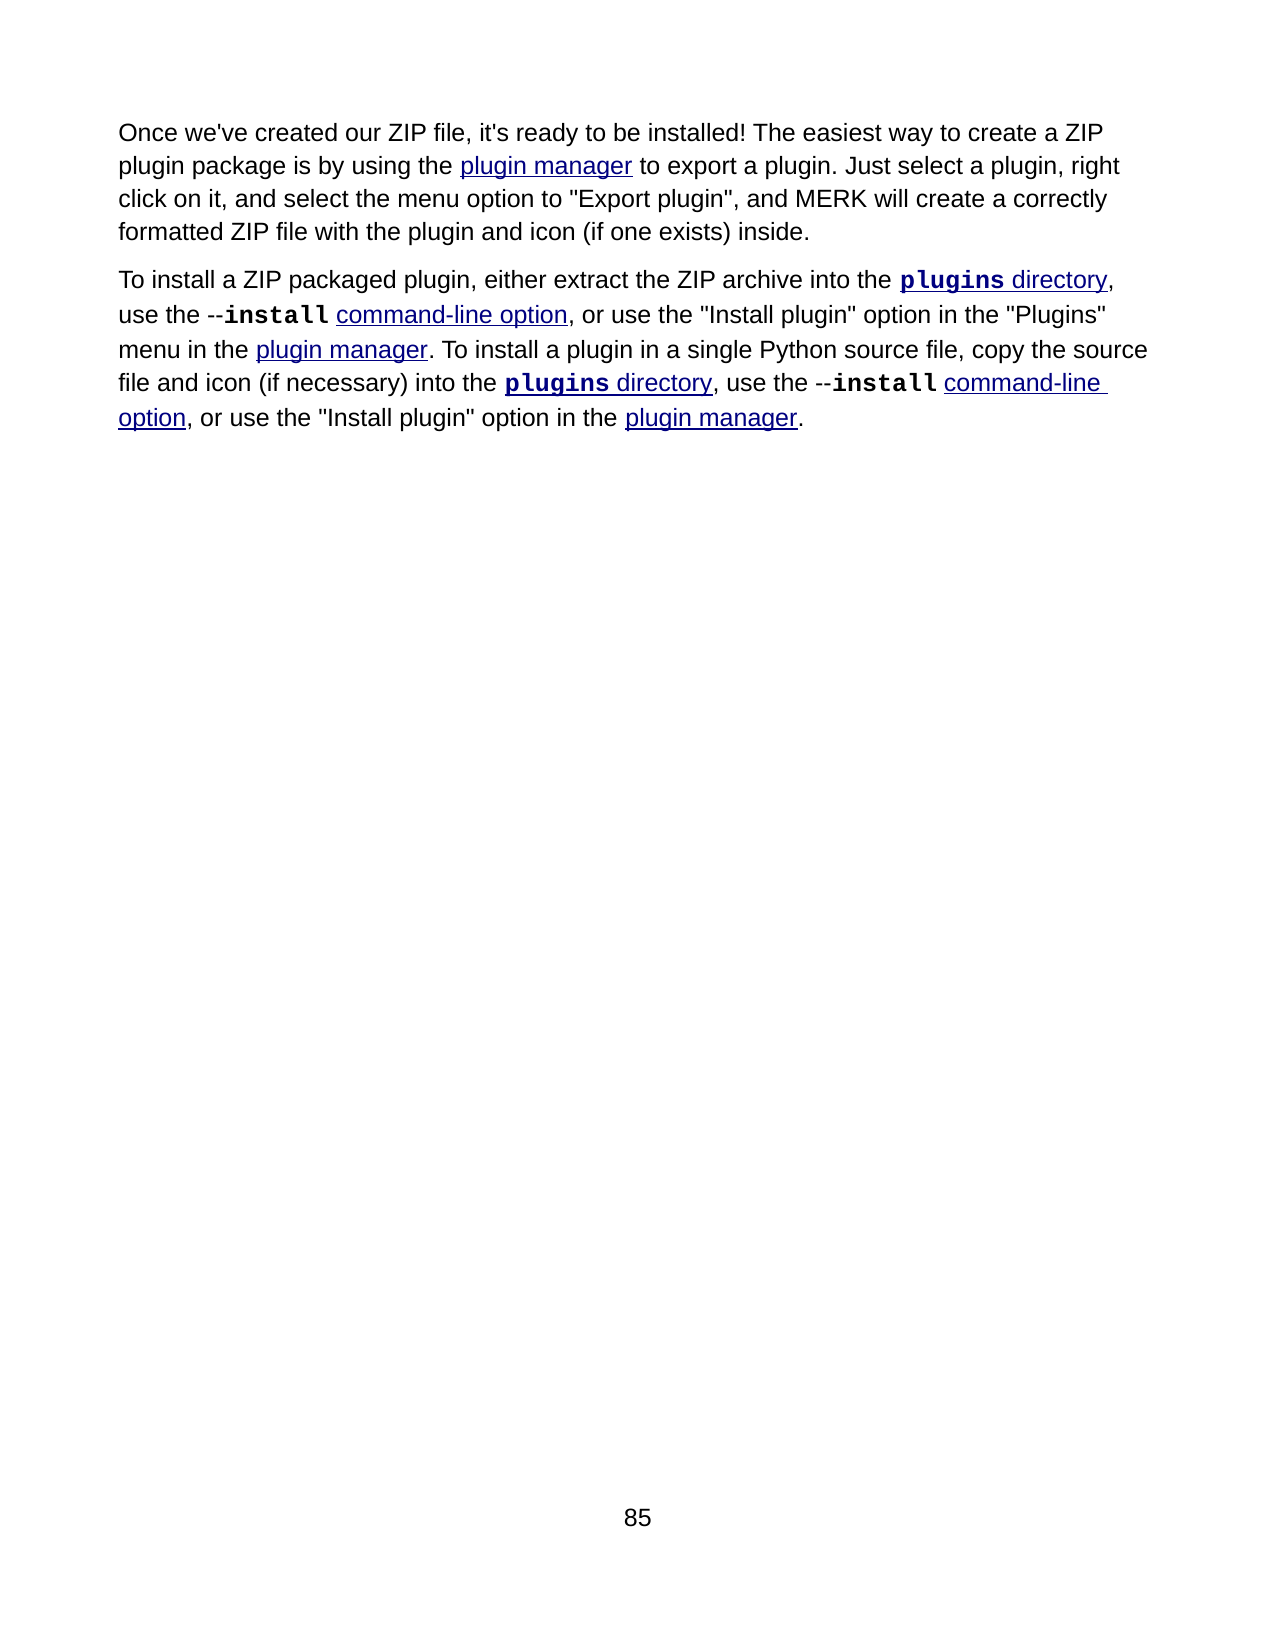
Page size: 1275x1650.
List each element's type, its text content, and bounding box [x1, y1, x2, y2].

text To install a ZIP packaged plugin, either extract the ZIP archive into the plugins directory, use the --install command-line option, or use the "Install plugin" option in the "Plugins" menu in the plugin manager. To install a plugin in a single Python source file, copy the source file and icon (if necessary) into the plugins directory, use the --install command-line option, or use the "Install plugin" option in the plugin manager. [118, 265, 1157, 432]
text Once we've created our ZIP file, it's ready to be installed! The easiest way to create a ZIP plugin package is by using the plugin manager to export a plugin. Just select a plugin, right click on it, and select the menu option to "Export plugin", and MERK will create a correctly formatted ZIP file with the plugin and icon (if one exists) inside. [118, 118, 1157, 246]
